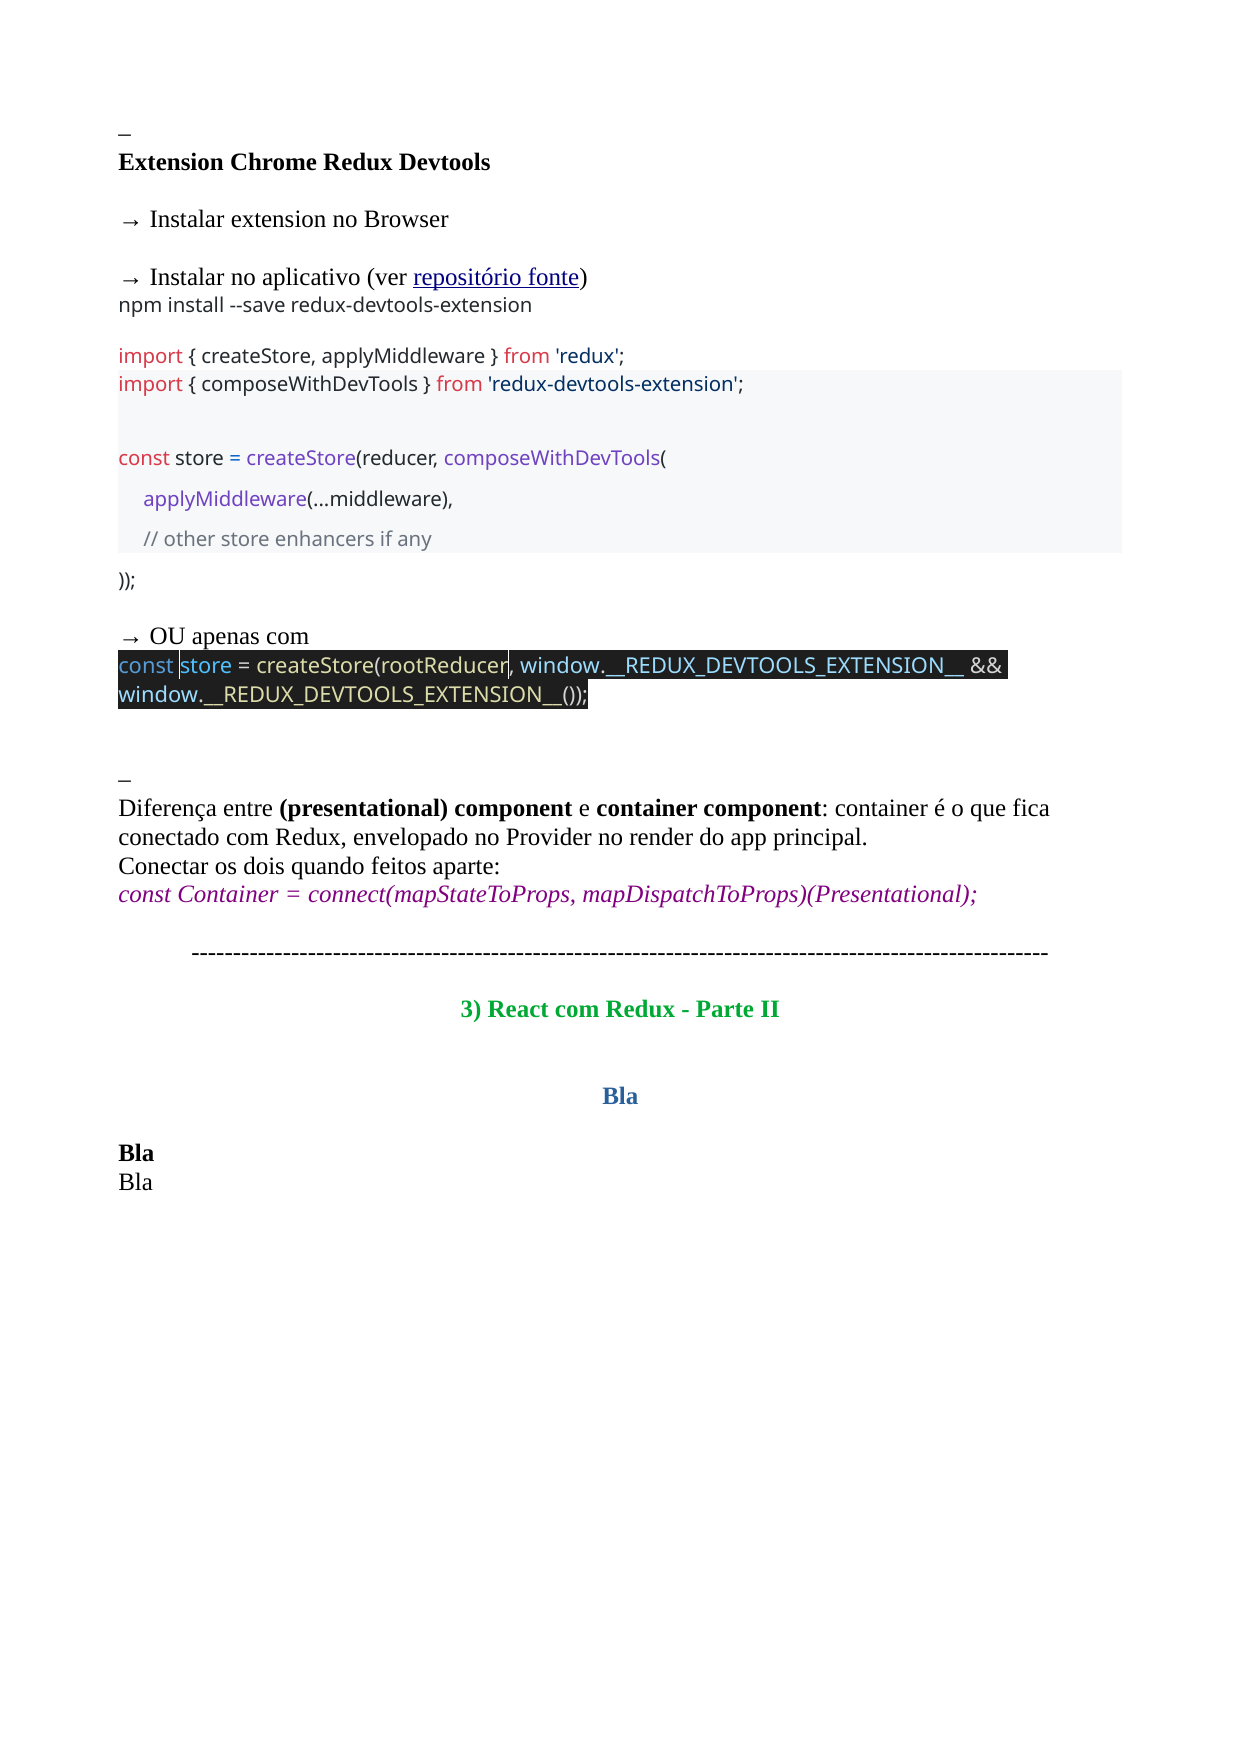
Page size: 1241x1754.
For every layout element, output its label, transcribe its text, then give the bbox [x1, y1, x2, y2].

text Conectar os dois quando feitos aparte: [118, 851, 1122, 879]
text Diferença entre (presentational) component e container component: container é o que fica conectado com Redux, envelopado no Provider no render do app principal. [118, 793, 1122, 851]
text // other store enhancers if any [118, 525, 1122, 553]
text → OU apenas com [118, 621, 1122, 649]
text const store = createStore(reducer, composeWithDevTools( [118, 444, 1122, 472]
text import { createStore, applyMiddleware } from 'redux'; [118, 342, 1122, 370]
text 3) React com Redux - Parte II [118, 994, 1122, 1023]
text import { composeWithDevTools } from 'redux-devtools-extension'; [118, 370, 1122, 397]
text – [118, 764, 1122, 793]
text Bla [118, 1138, 1122, 1167]
text Extension Chrome Redux Devtools [118, 147, 1122, 176]
text ------------------------------------------------------------------------------------------------------- [118, 937, 1122, 966]
text – [118, 118, 1122, 147]
text applyMiddleware(...middleware), [118, 484, 1122, 512]
text const store = createStore(rootReducer, window.__REDUX_DEVTOOLS_EXTENSION__ && window.__REDUX_DEVTOOLS_EXTENSION__()); [118, 649, 1122, 709]
text → Instalar no aplicativo (ver repositório fonte) [118, 262, 1122, 291]
text npm install --save redux-devtools-extension [118, 291, 1122, 318]
text const Container = connect(mapStateToProps, mapDispatchToProps)(Presentational); [118, 879, 1122, 908]
text Bla [118, 1081, 1122, 1109]
text Bla [118, 1167, 1122, 1196]
text → Instalar extension no Browser [118, 204, 1122, 233]
text )); [118, 565, 1122, 593]
